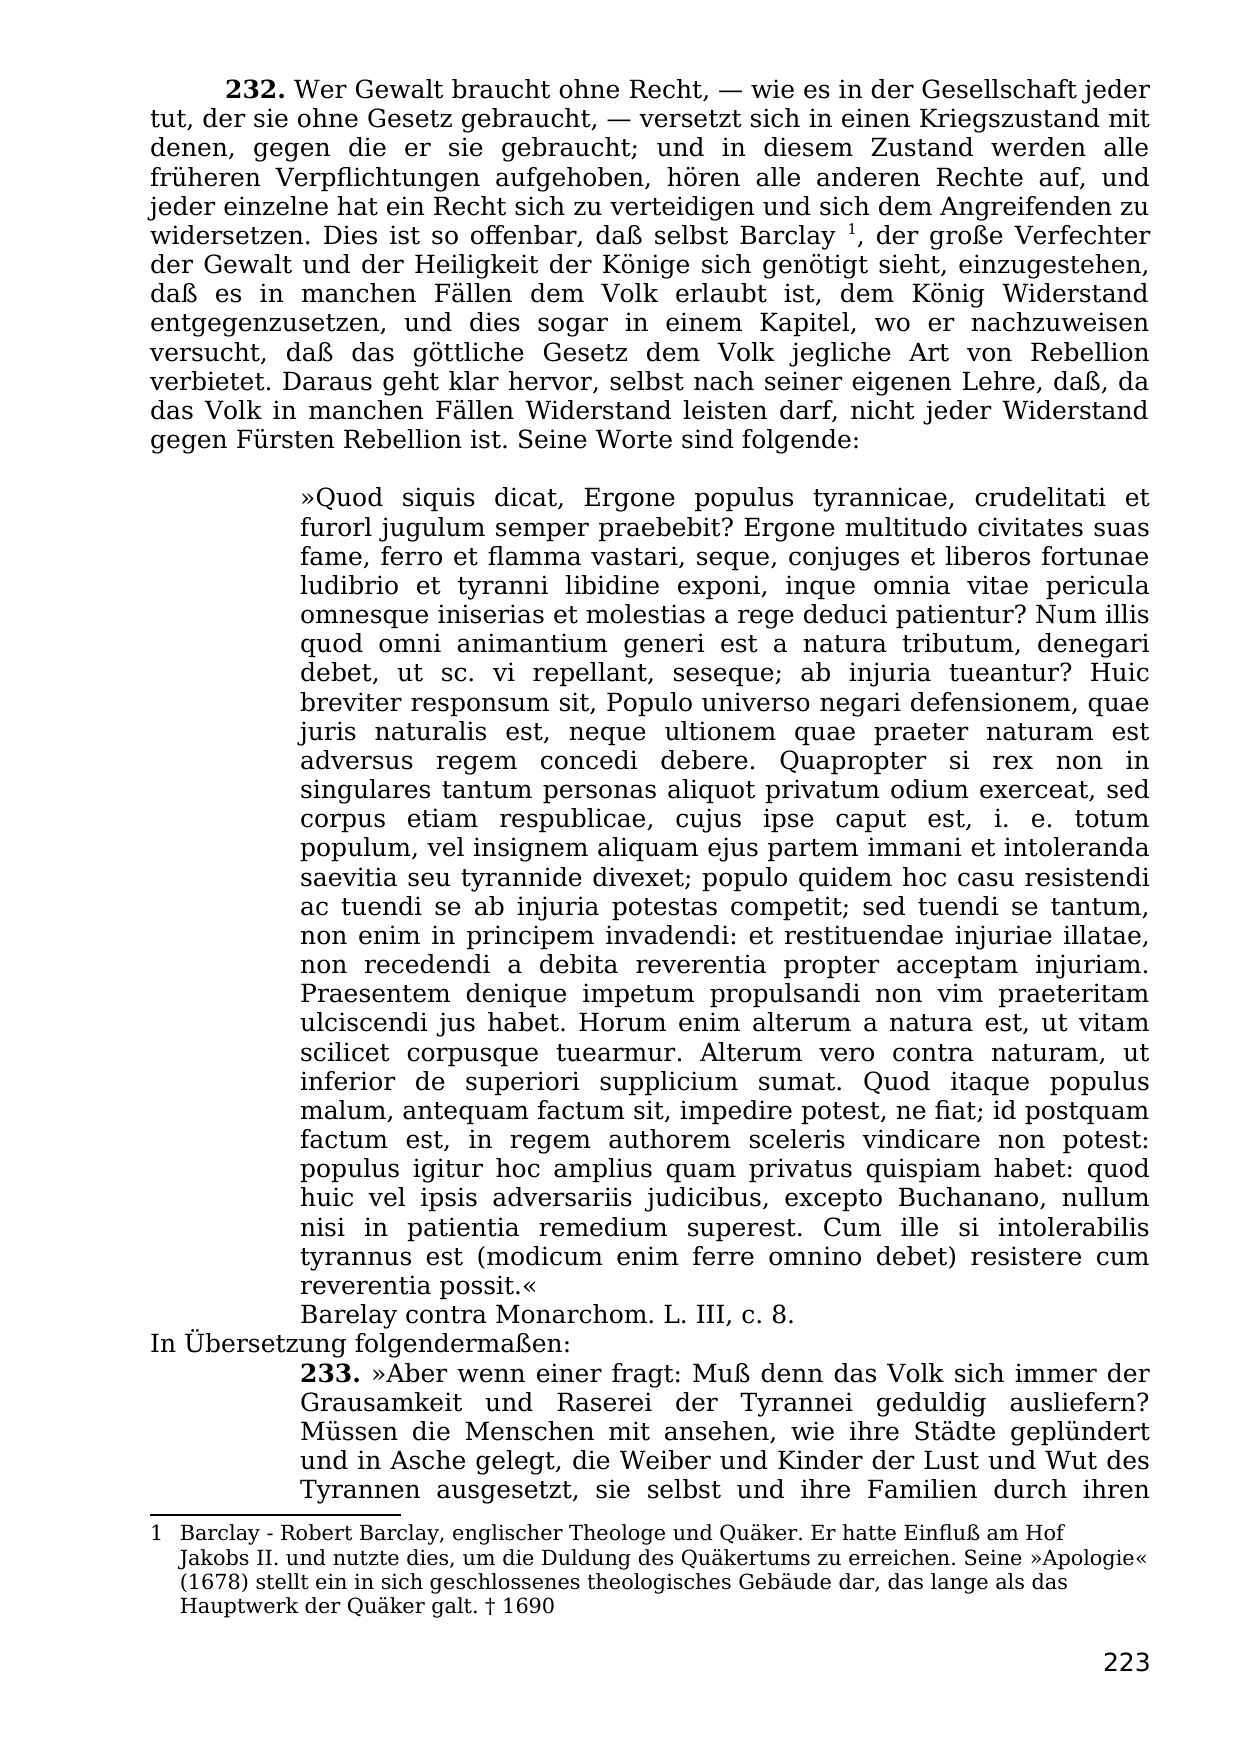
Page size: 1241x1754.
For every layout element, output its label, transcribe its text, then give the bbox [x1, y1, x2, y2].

text Barclay - Robert Barclay, englischer Theologe und Quäker. Er hatte Einfluß am Hof Jakobs II. und nutzte dies, um die Duldung des Quäkertums zu erreichen. Seine »Apologie« (1678) stellt ein in sich geschlossenes theologisches Gebäude dar, das lange als das Hauptwerk der Quäker galt. † 1690 [150, 1521, 1151, 1618]
text »Quod siquis dicat, Ergone populus tyrannicae, crudelitati et furorl jugulum semper praebebit? Ergone multitudo civitates suas fame, ferro et flamma vastari, seque, conjuges et liberos fortunae ludibrio et tyranni libidine exponi, inque omnia vitae pericula omnesque iniserias et molestias a rege deduci patientur? Num illis quod omni animantium generi est a natura tributum, denegari debet, ut sc. vi repellant, seseque; ab injuria tueantur? Huic breviter responsum sit, Populo universo negari defensionem, quae juris naturalis est, neque ultionem quae praeter naturam est adversus regem concedi debere. Quapropter si rex non in singulares tantum personas aliquot privatum odium exerceat, sed corpus etiam respublicae, cujus ipse caput est, i. e. totum populum, vel insignem aliquam ejus partem immani et intoleranda saevitia seu tyrannide divexet; populo quidem hoc casu resistendi ac tuendi se ab injuria potestas competit; sed tuendi se tantum, non enim in principem invadendi: et restituendae injuriae illatae, non recedendi a debita reverentia propter acceptam injuriam. Praesentem denique impetum propulsandi non vim praeteritam ulciscendi jus habet. Horum enim alterum a natura est, ut vitam scilicet corpusque tuearmur. Alterum vero contra naturam, ut inferior de superiori supplicium sumat. Quod itaque populus malum, antequam factum sit, impedire potest, ne fiat; id postquam factum est, in regem authorem sceleris vindicare non potest: populus igitur hoc amplius quam privatus quispiam habet: quod huic vel ipsis adversariis judicibus, excepto Buchanano, nullum nisi in patientia remedium superest. Cum ille si intolerabilis tyrannus est (modicum enim ferre omnino debet) resistere cum reverentia possit.« [300, 483, 1151, 1300]
text Barelay contra Monarchom. L. III, c. 8. [300, 1300, 1151, 1329]
text 233. »Aber wenn einer fragt: Muß denn das Volk sich immer der Grausamkeit und Raserei der Tyrannei geduldig ausliefern? Müssen die Menschen mit ansehen, wie ihre Städte geplündert und in Asche gelegt, die Weiber und Kinder der Lust und Wut des Tyrannen ausgesetzt, sie selbst und ihre Familien durch ihren [300, 1358, 1151, 1504]
text In Übersetzung folgendermaßen: [150, 1329, 1151, 1358]
text 232. Wer Gewalt braucht ohne Recht, — wie es in der Gesellschaft jeder tut, der sie ohne Gesetz gebraucht, — versetzt sich in einen Kriegszustand mit denen, gegen die er sie gebraucht; und in diesem Zustand werden alle früheren Verpflichtungen aufgehoben, hören alle anderen Rechte auf, und jeder einzelne hat ein Recht sich zu verteidigen und sich dem Angreifenden zu widersetzen. Dies ist so offenbar, daß selbst Barclay , der große Verfechter der Gewalt und der Heiligkeit der Könige sich genötigt sieht, einzugestehen, daß es in manchen Fällen dem Volk erlaubt ist, dem König Widerstand entgegenzusetzen, und dies sogar in einem Kapitel, wo er nachzuweisen versucht, daß das göttliche Gesetz dem Volk jegliche Art von Rebellion verbietet. Daraus geht klar hervor, selbst nach seiner eigenen Lehre, daß, da das Volk in manchen Fällen Widerstand leisten darf, nicht jeder Widerstand gegen Fürsten Rebellion ist. Seine Worte sind folgende: [150, 75, 1151, 454]
